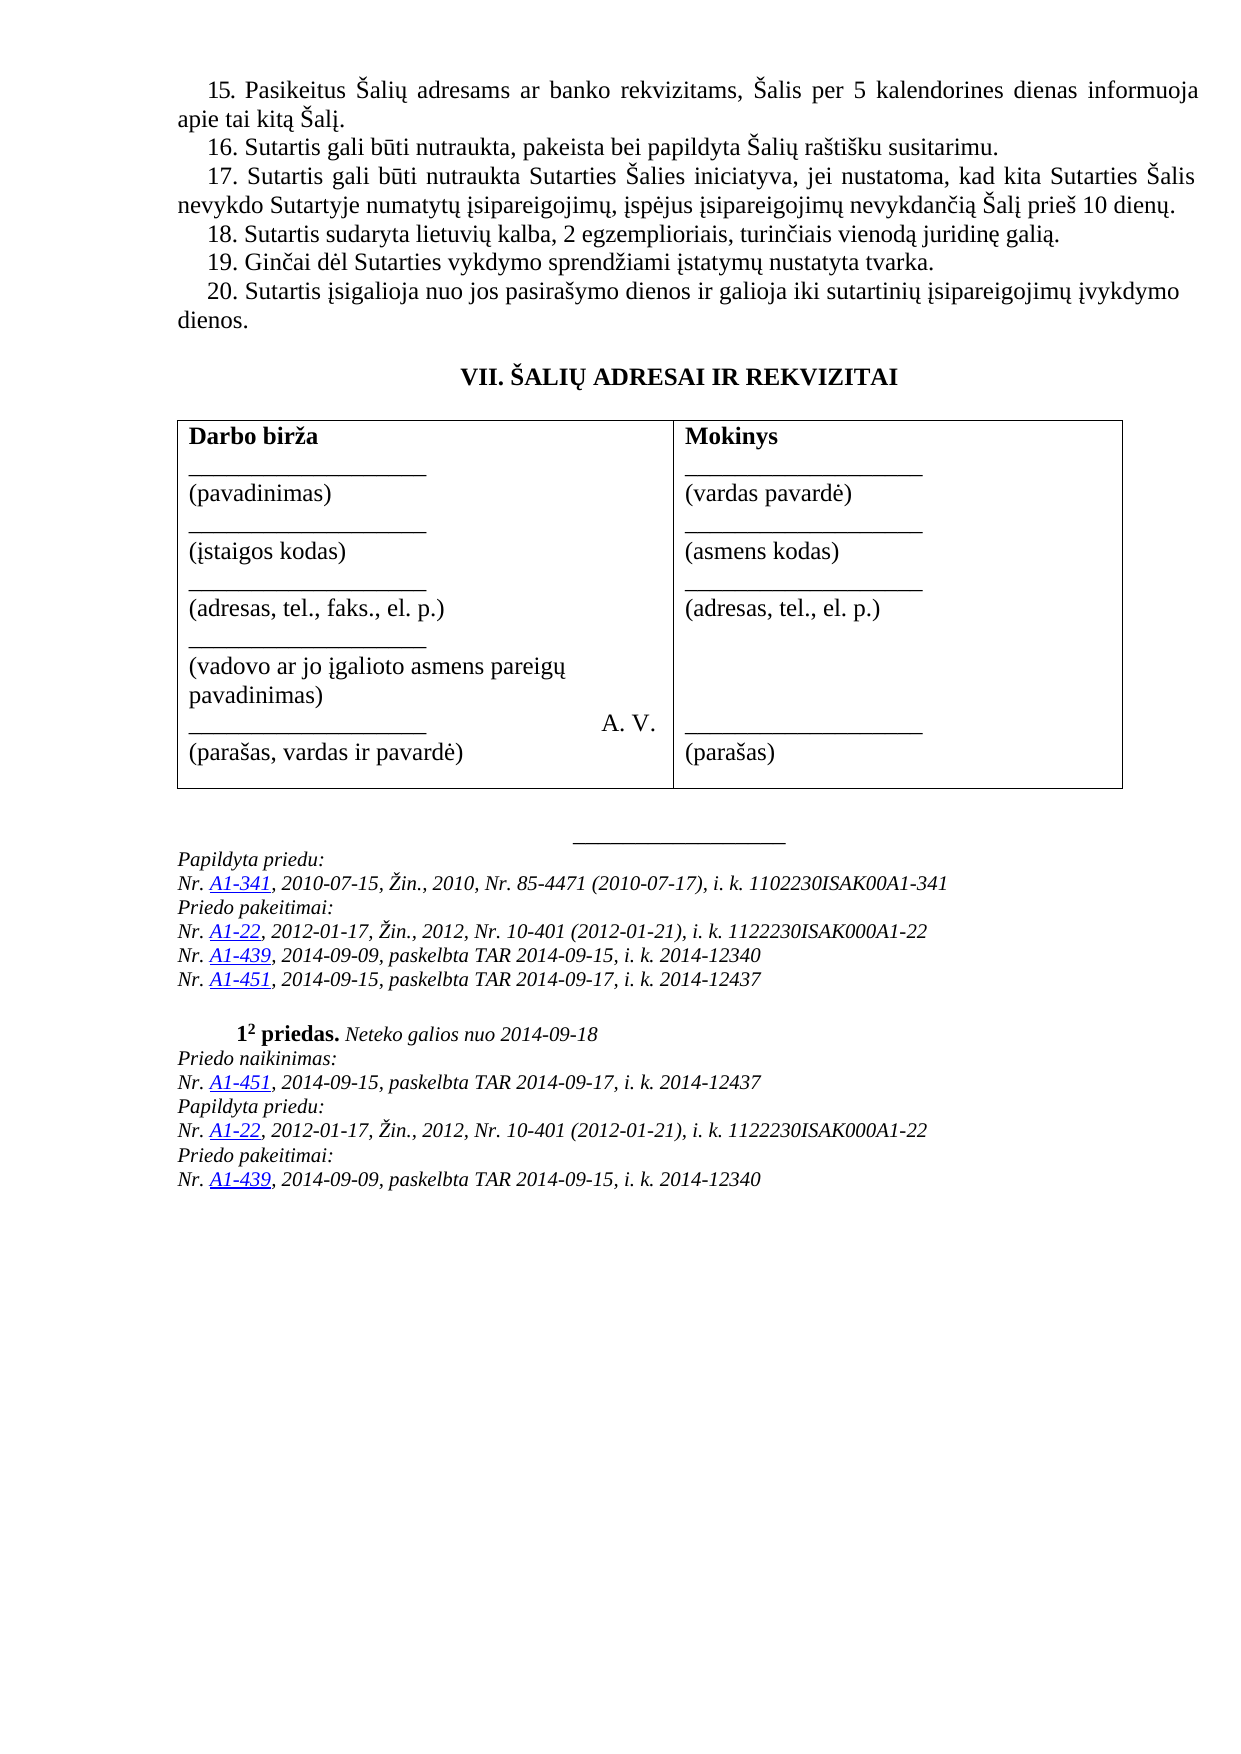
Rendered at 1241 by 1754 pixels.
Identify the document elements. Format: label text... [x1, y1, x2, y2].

text 17. Sutartis gali būti nutraukta Sutarties Šalies iniciatyva, jei nustatoma, kad kita Sutarties Šalis nevykdo Sutartyje numatytų įsipareigojimų, įspėjus įsipareigojimų nevykdančią Šalį prieš 10 dienų. [177, 161, 1196, 219]
text Priedo pakeitimai: [177, 895, 1181, 919]
text Nr. A1-22, 2012-01-17, Žin., 2012, Nr. 10-401 (2012-01-21), i. k. 1122230ISAK000A1-22 [177, 1118, 1181, 1142]
text Priedo pakeitimai: [177, 1142, 1181, 1167]
text Papildyta priedu: [177, 1094, 1181, 1118]
text Nr. A1-439, 2014-09-09, paskelbta TAR 2014-09-15, i. k. 2014-12340 [177, 1167, 1181, 1191]
text VII. ŠALIŲ ADRESAI IR REKVIZITAI [177, 362, 1181, 391]
text Nr. A1-439, 2014-09-09, paskelbta TAR 2014-09-15, i. k. 2014-12340 [177, 943, 1181, 967]
text Nr. A1-22, 2012-01-17, Žin., 2012, Nr. 10-401 (2012-01-21), i. k. 1122230ISAK000A1-22 [177, 919, 1181, 943]
text Nr. A1-341, 2010-07-15, Žin., 2010, Nr. 85-4471 (2010-07-17), i. k. 1102230ISAK00A1-341 [177, 871, 1181, 895]
text _________________ [177, 818, 1181, 847]
table_cell ___________________ (vadovo ar jo įgalioto asmens pareigų pavadinimas) [178, 622, 673, 708]
text 12 priedas. Neteko galios nuo 2014-09-18 [177, 1020, 1181, 1046]
text 19. Ginčai dėl Sutarties vykdymo sprendžiami įstatymų nustatyta tvarka. [177, 247, 1181, 276]
text Papildyta priedu: [177, 847, 1181, 871]
text Priedo naikinimas: [177, 1046, 1181, 1070]
text 16. Sutartis gali būti nutraukta, pakeista bei papildyta Šalių raštišku susitarimu. [177, 132, 1181, 161]
text 20. Sutartis įsigalioja nuo jos pasirašymo dienos ir galioja iki sutartinių įsipareigojimų įvykdymo dienos. [177, 276, 1181, 334]
text Nr. A1-451, 2014-09-15, paskelbta TAR 2014-09-17, i. k. 2014-12437 [177, 967, 1181, 991]
table_cell [674, 622, 1122, 708]
text 18. Sutartis sudaryta lietuvių kalba, 2 egzemplioriais, turinčiais vienodą juridinę galią. [177, 219, 1196, 247]
table_header Mokinys ___________________ (vardas pavardė) ___________________ (asmens kodas) ___________________ (adresas, tel., el. p.) [674, 421, 1122, 622]
table_cell ___________________ (parašas) [674, 709, 1122, 788]
table_header Darbo birža ___________________ (pavadinimas) ___________________ (įstaigos kodas) ___________________ (adresas, tel., faks., el. p.) [178, 421, 673, 622]
text Nr. A1-451, 2014-09-15, paskelbta TAR 2014-09-17, i. k. 2014-12437 [177, 1070, 1181, 1094]
text 15. Pasikeitus Šalių adresams ar banko rekvizitams, Šalis per 5 kalendorines dienas informuoja apie tai kitą Šalį. [177, 75, 1201, 132]
table_cell ___________________ A. V. (parašas, vardas ir pavardė) [178, 709, 673, 788]
